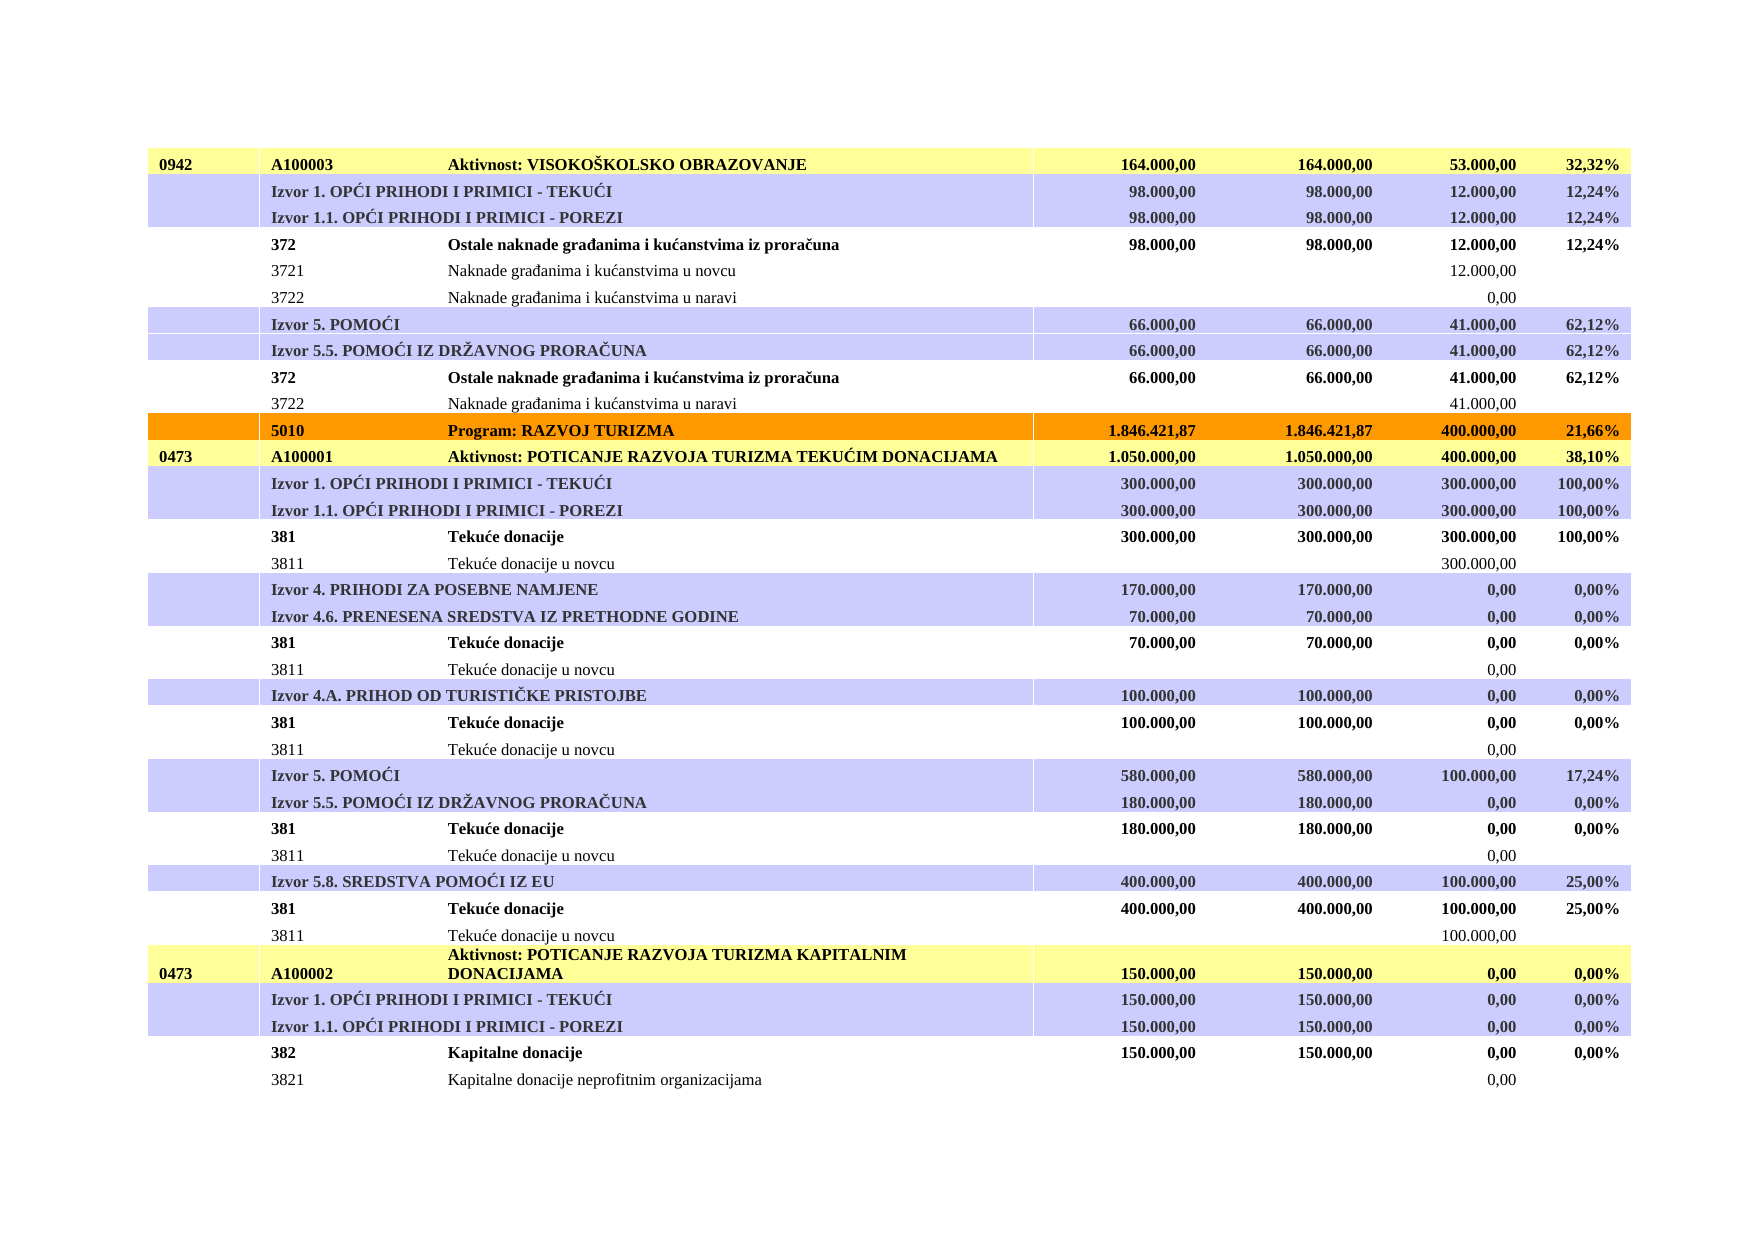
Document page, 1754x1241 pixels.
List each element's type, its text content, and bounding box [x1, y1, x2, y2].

table_cell 381 [260, 891, 436, 918]
table_cell [1034, 387, 1207, 413]
table_cell 0,00% [1527, 812, 1631, 838]
table_cell Izvor 5. POMOĆI [260, 307, 1033, 333]
table_cell [1207, 546, 1384, 573]
table_cell 100,00% [1527, 520, 1631, 546]
table_cell Tekuće donacije u novcu [436, 918, 1033, 944]
table_cell Izvor 5. POMOĆI [260, 759, 1033, 785]
table_cell 580.000,00 [1207, 759, 1384, 785]
table_cell 0,00% [1527, 1036, 1631, 1062]
table_cell 3722 [260, 280, 436, 307]
table_cell [1034, 652, 1207, 679]
table_cell 100.000,00 [1384, 865, 1527, 891]
table_cell 25,00% [1527, 891, 1631, 918]
table_cell 3811 [260, 732, 436, 758]
table_cell A100003 [260, 148, 436, 174]
table_cell Izvor 1. OPĆI PRIHODI I PRIMICI - TEKUĆI [260, 174, 1033, 201]
table_cell Tekuće donacije u novcu [436, 546, 1033, 573]
table_cell Izvor 5.5. POMOĆI IZ DRŽAVNOG PRORAČUNA [260, 785, 1033, 812]
table_cell 150.000,00 [1207, 1036, 1384, 1062]
table_cell 382 [260, 1036, 436, 1062]
table_cell 0,00 [1384, 838, 1527, 865]
table_cell 150.000,00 [1034, 1009, 1207, 1036]
table_cell [148, 546, 259, 573]
table_cell 0,00 [1384, 1009, 1527, 1036]
table_cell [148, 812, 259, 838]
table_cell 180.000,00 [1207, 785, 1384, 812]
table_cell 372 [260, 227, 436, 254]
table_cell Naknade građanima i kućanstvima u naravi [436, 280, 1033, 307]
table_cell 300.000,00 [1384, 546, 1527, 573]
table_cell [1207, 838, 1384, 865]
table_cell 100,00% [1527, 493, 1631, 519]
table_cell Tekuće donacije u novcu [436, 652, 1033, 679]
table_cell 41.000,00 [1384, 360, 1527, 387]
table_cell [148, 983, 259, 1009]
table_cell 381 [260, 626, 436, 652]
table_cell [1527, 838, 1631, 865]
table_cell Ostale naknade građanima i kućanstvima iz proračuna [436, 227, 1033, 254]
table_cell Izvor 4. PRIHODI ZA POSEBNE NAMJENE [260, 573, 1033, 599]
table_cell Tekuće donacije [436, 520, 1033, 546]
table_cell 150.000,00 [1034, 945, 1207, 983]
table_cell [148, 201, 259, 227]
table_cell 150.000,00 [1034, 983, 1207, 1009]
table_cell 98.000,00 [1207, 201, 1384, 227]
table_cell [148, 413, 259, 440]
table_cell 180.000,00 [1034, 785, 1207, 812]
table_cell 0,00% [1527, 705, 1631, 732]
table_cell [148, 387, 259, 413]
table_cell Tekuće donacije [436, 705, 1033, 732]
table_cell [1034, 1063, 1207, 1089]
table_cell 381 [260, 520, 436, 546]
table_cell 0,00 [1384, 705, 1527, 732]
table_cell Izvor 1. OPĆI PRIHODI I PRIMICI - TEKUĆI [260, 983, 1033, 1009]
table_cell 100.000,00 [1207, 679, 1384, 705]
table_cell 12.000,00 [1384, 227, 1527, 254]
table_cell 100.000,00 [1384, 759, 1527, 785]
table_cell 180.000,00 [1207, 812, 1384, 838]
table_cell [1207, 387, 1384, 413]
table_cell Aktivnost: VISOKOŠKOLSKO OBRAZOVANJE [436, 148, 1033, 174]
table_cell [1034, 838, 1207, 865]
table_cell [148, 785, 259, 812]
table_cell 0,00 [1384, 626, 1527, 652]
table_cell Program: RAZVOJ TURIZMA [436, 413, 1033, 440]
table_cell 150.000,00 [1207, 1009, 1384, 1036]
table_cell [148, 891, 259, 918]
table_cell 66.000,00 [1034, 334, 1207, 360]
table_cell [148, 705, 259, 732]
table_cell Aktivnost: POTICANJE RAZVOJA TURIZMA TEKUĆIM DONACIJAMA [436, 440, 1033, 466]
table_cell 372 [260, 360, 436, 387]
table_cell [1207, 652, 1384, 679]
table_cell [1527, 652, 1631, 679]
table_cell 100.000,00 [1034, 679, 1207, 705]
table_cell 150.000,00 [1207, 945, 1384, 983]
table_cell 300.000,00 [1207, 493, 1384, 519]
table_cell Tekuće donacije [436, 626, 1033, 652]
table_cell [1207, 918, 1384, 944]
table_cell 12.000,00 [1384, 174, 1527, 201]
table_cell [148, 227, 259, 254]
table_cell 0,00 [1384, 652, 1527, 679]
table_cell 70.000,00 [1034, 626, 1207, 652]
table_cell 98.000,00 [1207, 174, 1384, 201]
table_cell [148, 466, 259, 493]
table_cell 100.000,00 [1384, 891, 1527, 918]
table_cell [1527, 387, 1631, 413]
table_cell 300.000,00 [1384, 466, 1527, 493]
table_cell 70.000,00 [1207, 626, 1384, 652]
table_cell 300.000,00 [1207, 520, 1384, 546]
table_cell [148, 334, 259, 360]
table_cell 3811 [260, 838, 436, 865]
table_cell [148, 493, 259, 519]
table_cell A100002 [260, 945, 436, 983]
table_cell [148, 918, 259, 944]
table_cell [1034, 732, 1207, 758]
table_cell [148, 520, 259, 546]
table_cell 62,12% [1527, 307, 1631, 333]
table_cell 400.000,00 [1207, 865, 1384, 891]
table_cell 0,00 [1384, 573, 1527, 599]
table_cell [1527, 280, 1631, 307]
table_cell 0,00% [1527, 1009, 1631, 1036]
table_cell 0,00% [1527, 599, 1631, 626]
table_cell 66.000,00 [1207, 360, 1384, 387]
table_cell 12,24% [1527, 227, 1631, 254]
table_cell Aktivnost: POTICANJE RAZVOJA TURIZMA KAPITALNIM DONACIJAMA [436, 945, 1033, 983]
table_cell 164.000,00 [1207, 148, 1384, 174]
table_cell 41.000,00 [1384, 387, 1527, 413]
table_cell 164.000,00 [1034, 148, 1207, 174]
table_cell [1034, 546, 1207, 573]
table_cell 66.000,00 [1034, 360, 1207, 387]
table_cell [148, 174, 259, 201]
table_cell 0,00% [1527, 945, 1631, 983]
table_cell 66.000,00 [1207, 334, 1384, 360]
table_cell 0,00 [1384, 983, 1527, 1009]
table_cell 300.000,00 [1384, 520, 1527, 546]
table_cell Ostale naknade građanima i kućanstvima iz proračuna [436, 360, 1033, 387]
table_cell 3821 [260, 1063, 436, 1089]
table_cell 0,00 [1384, 812, 1527, 838]
table_cell Naknade građanima i kućanstvima u novcu [436, 254, 1033, 280]
table_cell Tekuće donacije [436, 812, 1033, 838]
table_cell 3811 [260, 918, 436, 944]
table_cell [148, 652, 259, 679]
table_cell 300.000,00 [1384, 493, 1527, 519]
table_cell [148, 1009, 259, 1036]
table_cell 300.000,00 [1034, 493, 1207, 519]
table_cell Naknade građanima i kućanstvima u naravi [436, 387, 1033, 413]
table_cell 400.000,00 [1034, 865, 1207, 891]
table_cell [148, 865, 259, 891]
table_cell [148, 1063, 259, 1089]
table_cell 300.000,00 [1207, 466, 1384, 493]
table_cell 0,00% [1527, 785, 1631, 812]
table_cell 1.050.000,00 [1034, 440, 1207, 466]
table_cell 100,00% [1527, 466, 1631, 493]
table_cell 66.000,00 [1034, 307, 1207, 333]
table_cell [1527, 546, 1631, 573]
table_cell 98.000,00 [1207, 227, 1384, 254]
table_cell 100.000,00 [1384, 918, 1527, 944]
table_cell [1034, 918, 1207, 944]
table_cell 300.000,00 [1034, 466, 1207, 493]
table_cell [1207, 280, 1384, 307]
table_cell 98.000,00 [1034, 201, 1207, 227]
table_cell Kapitalne donacije [436, 1036, 1033, 1062]
table_cell [1034, 254, 1207, 280]
table_cell 0,00 [1384, 1036, 1527, 1062]
table_cell Tekuće donacije [436, 891, 1033, 918]
table_cell 41.000,00 [1384, 334, 1527, 360]
table_cell Tekuće donacije u novcu [436, 732, 1033, 758]
table_cell [148, 679, 259, 705]
table_cell Izvor 1.1. OPĆI PRIHODI I PRIMICI - POREZI [260, 1009, 1033, 1036]
table_cell 0,00% [1527, 626, 1631, 652]
table_cell 0,00 [1384, 732, 1527, 758]
table_cell Izvor 1. OPĆI PRIHODI I PRIMICI - TEKUĆI [260, 466, 1033, 493]
table_cell [148, 759, 259, 785]
table_cell 400.000,00 [1384, 440, 1527, 466]
table_cell 32,32% [1527, 148, 1631, 174]
table_cell [148, 254, 259, 280]
table_cell Izvor 1.1. OPĆI PRIHODI I PRIMICI - POREZI [260, 493, 1033, 519]
table_cell [148, 307, 259, 333]
table_cell 180.000,00 [1034, 812, 1207, 838]
table_cell [1207, 1063, 1384, 1089]
table_cell [1527, 732, 1631, 758]
table_cell 1.846.421,87 [1034, 413, 1207, 440]
table_cell 150.000,00 [1207, 983, 1384, 1009]
table_cell [148, 626, 259, 652]
table_cell [148, 360, 259, 387]
table_cell [1527, 918, 1631, 944]
table_cell 150.000,00 [1034, 1036, 1207, 1062]
table_cell 0473 [148, 945, 259, 983]
table_cell [148, 1036, 259, 1062]
table_cell 400.000,00 [1207, 891, 1384, 918]
table_cell 3722 [260, 387, 436, 413]
table_cell 0473 [148, 440, 259, 466]
table_cell 5010 [260, 413, 436, 440]
table_cell 21,66% [1527, 413, 1631, 440]
table_cell 0,00% [1527, 679, 1631, 705]
table_cell 0,00 [1384, 945, 1527, 983]
table_cell [1207, 732, 1384, 758]
table_cell Izvor 5.8. SREDSTVA POMOĆI IZ EU [260, 865, 1033, 891]
table_cell [148, 599, 259, 626]
table_cell 53.000,00 [1384, 148, 1527, 174]
table_cell [1527, 1063, 1631, 1089]
table_cell 0,00 [1384, 599, 1527, 626]
table_cell Izvor 4.A. PRIHOD OD TURISTIČKE PRISTOJBE [260, 679, 1033, 705]
table_cell Izvor 4.6. PRENESENA SREDSTVA IZ PRETHODNE GODINE [260, 599, 1033, 626]
table_cell 100.000,00 [1034, 705, 1207, 732]
table_cell 98.000,00 [1034, 174, 1207, 201]
table_cell 3811 [260, 546, 436, 573]
table_cell 38,10% [1527, 440, 1631, 466]
table_cell 25,00% [1527, 865, 1631, 891]
table_cell A100001 [260, 440, 436, 466]
table_cell 0,00 [1384, 679, 1527, 705]
table_cell Izvor 5.5. POMOĆI IZ DRŽAVNOG PRORAČUNA [260, 334, 1033, 360]
table_cell 66.000,00 [1207, 307, 1384, 333]
table_cell 70.000,00 [1207, 599, 1384, 626]
table_cell 12,24% [1527, 174, 1631, 201]
table_cell 100.000,00 [1207, 705, 1384, 732]
table_cell [148, 732, 259, 758]
table_cell 3721 [260, 254, 436, 280]
table_cell 17,24% [1527, 759, 1631, 785]
table_cell Izvor 1.1. OPĆI PRIHODI I PRIMICI - POREZI [260, 201, 1033, 227]
table_cell 12.000,00 [1384, 201, 1527, 227]
table_cell Kapitalne donacije neprofitnim organizacijama [436, 1063, 1033, 1089]
table_cell 0,00% [1527, 573, 1631, 599]
table_cell 0,00 [1384, 785, 1527, 812]
table_cell 381 [260, 812, 436, 838]
table_cell 70.000,00 [1034, 599, 1207, 626]
table_cell [1527, 254, 1631, 280]
table_cell 0942 [148, 148, 259, 174]
table_cell 12.000,00 [1384, 254, 1527, 280]
table_cell 3811 [260, 652, 436, 679]
table_cell [148, 573, 259, 599]
table_cell 381 [260, 705, 436, 732]
table_cell 300.000,00 [1034, 520, 1207, 546]
table_cell 41.000,00 [1384, 307, 1527, 333]
table_cell 400.000,00 [1034, 891, 1207, 918]
table_cell 12,24% [1527, 201, 1631, 227]
table_cell [1207, 254, 1384, 280]
table_cell 62,12% [1527, 360, 1631, 387]
table_cell 1.846.421,87 [1207, 413, 1384, 440]
table_cell 62,12% [1527, 334, 1631, 360]
table_cell 170.000,00 [1034, 573, 1207, 599]
table_cell [1034, 280, 1207, 307]
table_cell 98.000,00 [1034, 227, 1207, 254]
table_cell 0,00 [1384, 280, 1527, 307]
table_cell Tekuće donacije u novcu [436, 838, 1033, 865]
table_cell 1.050.000,00 [1207, 440, 1384, 466]
table_cell 400.000,00 [1384, 413, 1527, 440]
table_cell [148, 280, 259, 307]
table_cell 0,00% [1527, 983, 1631, 1009]
table_cell 0,00 [1384, 1063, 1527, 1089]
table_cell [148, 838, 259, 865]
table_cell 170.000,00 [1207, 573, 1384, 599]
table_cell 580.000,00 [1034, 759, 1207, 785]
